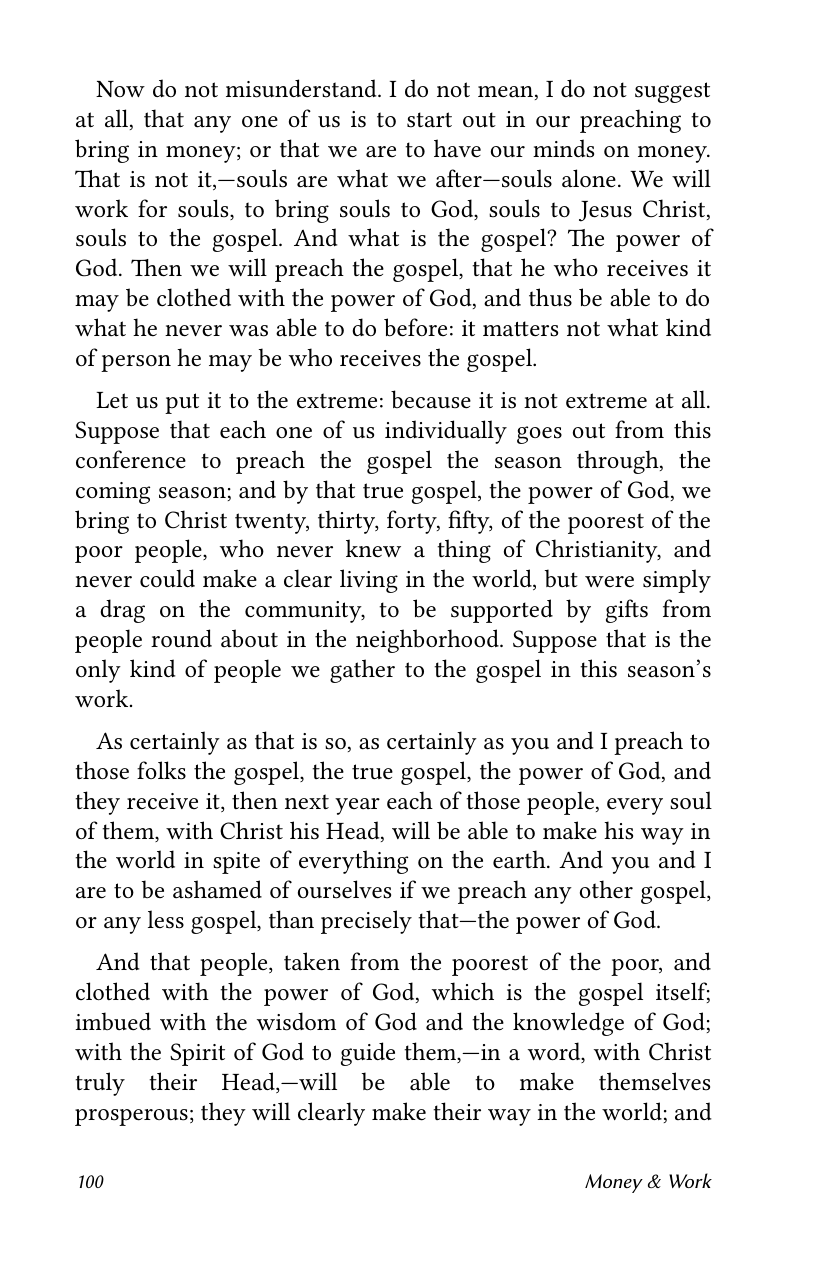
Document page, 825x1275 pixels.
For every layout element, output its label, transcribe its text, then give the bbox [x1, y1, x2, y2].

text As certainly as that is so, as certainly as you and I preach to those folks the gospel, the true gospel, the power of God, and they receive it, then next year each of those people, every soul of them, with Christ his Head, will be able to make his way in the world in spite of everything on the earth. And you and I are to be ashamed of ourselves if we preach any other gospel, or any less gospel, than precisely that—the power of God. [75, 727, 712, 935]
text And that people, taken from the poorest of the poor, and clothed with the power of God, which is the gospel itself; imbued with the wisdom of God and the knowledge of God; with the Spirit of God to guide them,—in a word, with Christ truly their Head,—will be able to make themselves prosperous; they will clearly make their way in the world; and [75, 948, 712, 1126]
text Let us put it to the extreme: because it is not extreme at all. Suppose that each one of us individually goes out from this conference to preach the gospel the season through, the coming season; and by that true gospel, the power of God, we bring to Christ twenty, thirty, forty, fifty, of the poorest of the poor people, who never knew a thing of Christianity, and never could make a clear living in the world, but were simply a drag on the community, to be supported by gifts from people round about in the neighborhood. Suppose that is the only kind of people we gather to the gospel in this season’s work. [75, 386, 712, 713]
text Now do not misunderstand. I do not mean, I do not suggest at all, that any one of us is to start out in our preaching to bring in money; or that we are to have our minds on money. That is not it,—souls are what we after—souls alone. We will work for souls, to bring souls to God, souls to Jesus Christ, souls to the gospel. And what is the gospel? The power of God. Then we will preach the gospel, that he who receives it may be clothed with the power of God, and thus be able to do what he never was able to do before: it matters not what kind of person he may be who receives the gospel. [75, 75, 712, 373]
